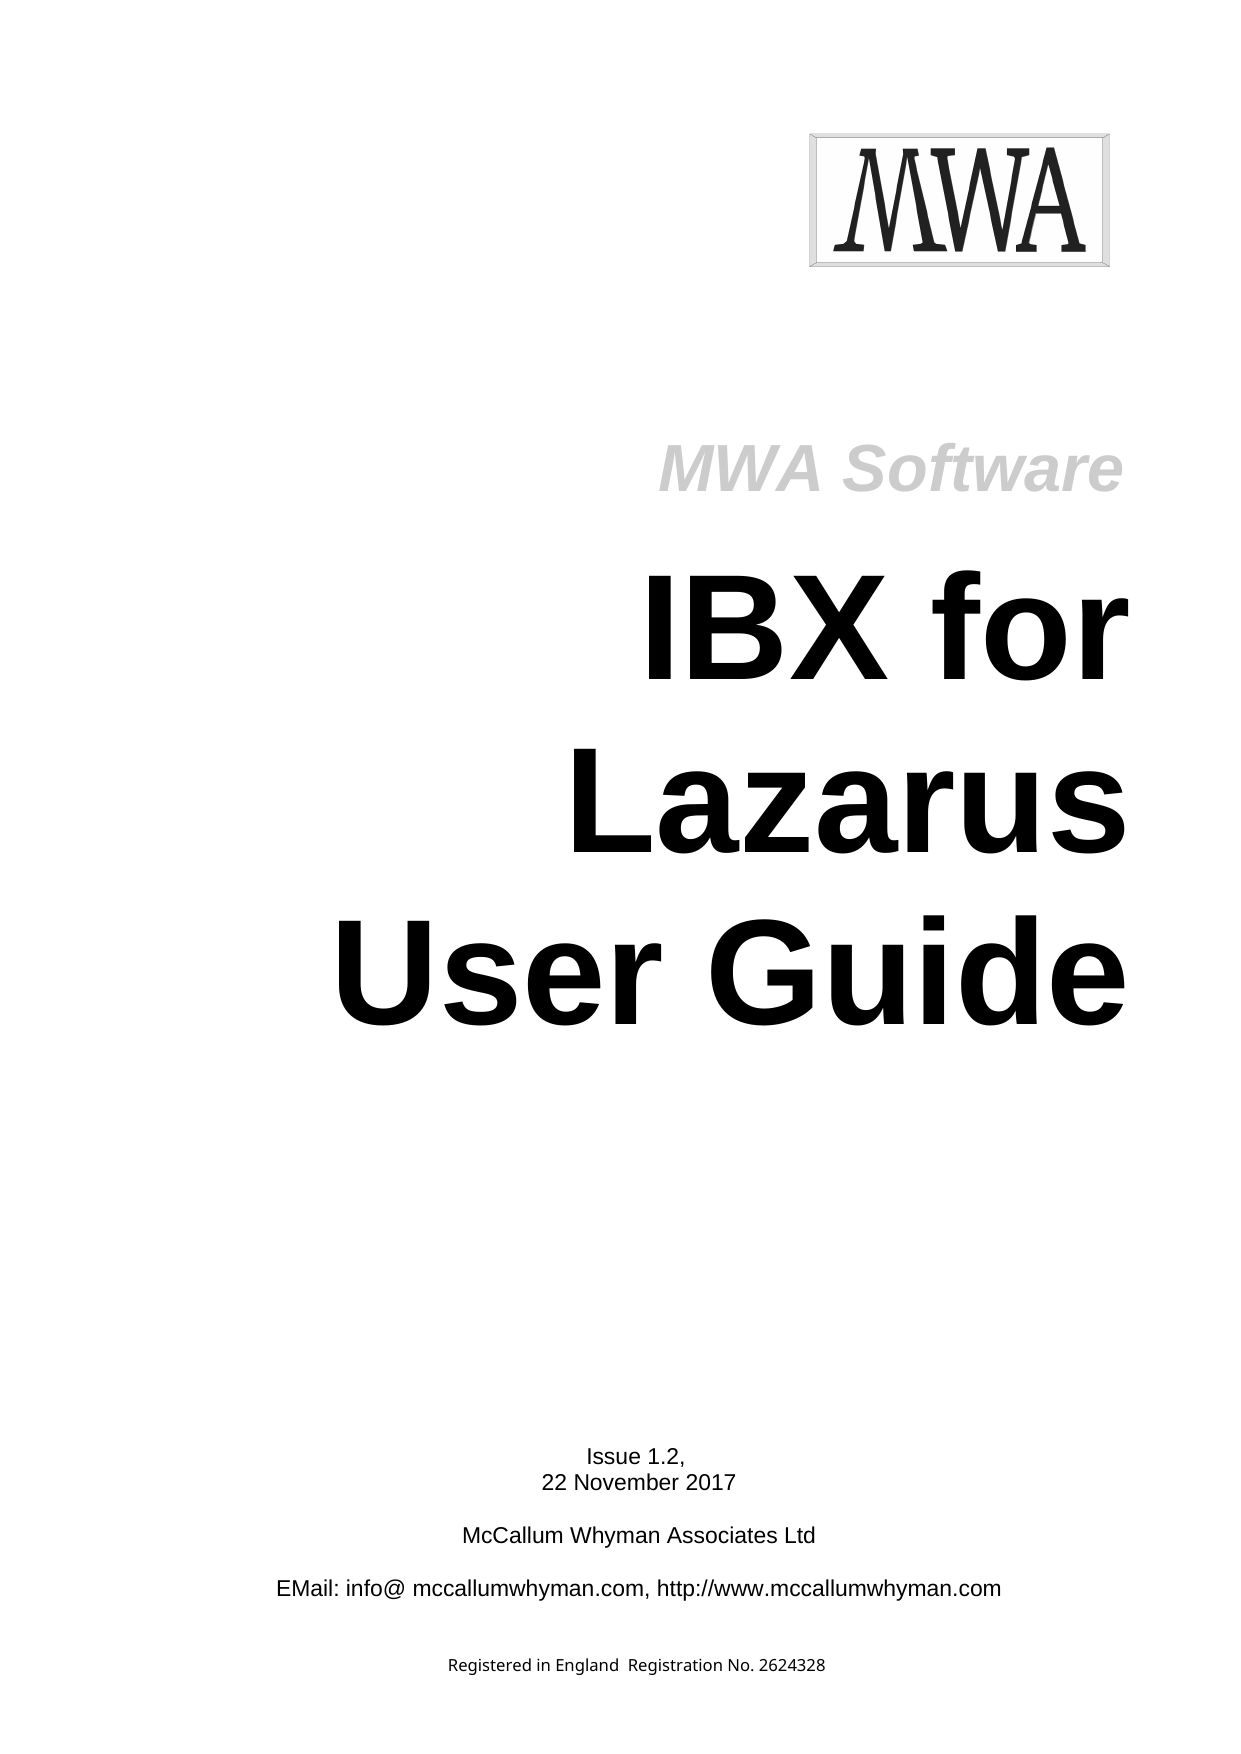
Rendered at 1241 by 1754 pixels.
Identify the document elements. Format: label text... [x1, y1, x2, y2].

text EMail: info@ mccallumwhyman.com, http://www.mccallumwhyman.com [150, 1574, 1128, 1601]
text IBX for Lazarus User Guide [155, 505, 1131, 1056]
text 22 November 2017 [150, 1469, 1128, 1496]
text McCallum Whyman Associates Ltd [150, 1522, 1128, 1548]
text MWA Software [230, 429, 1131, 505]
text Issue 1.2, [150, 1443, 1128, 1469]
